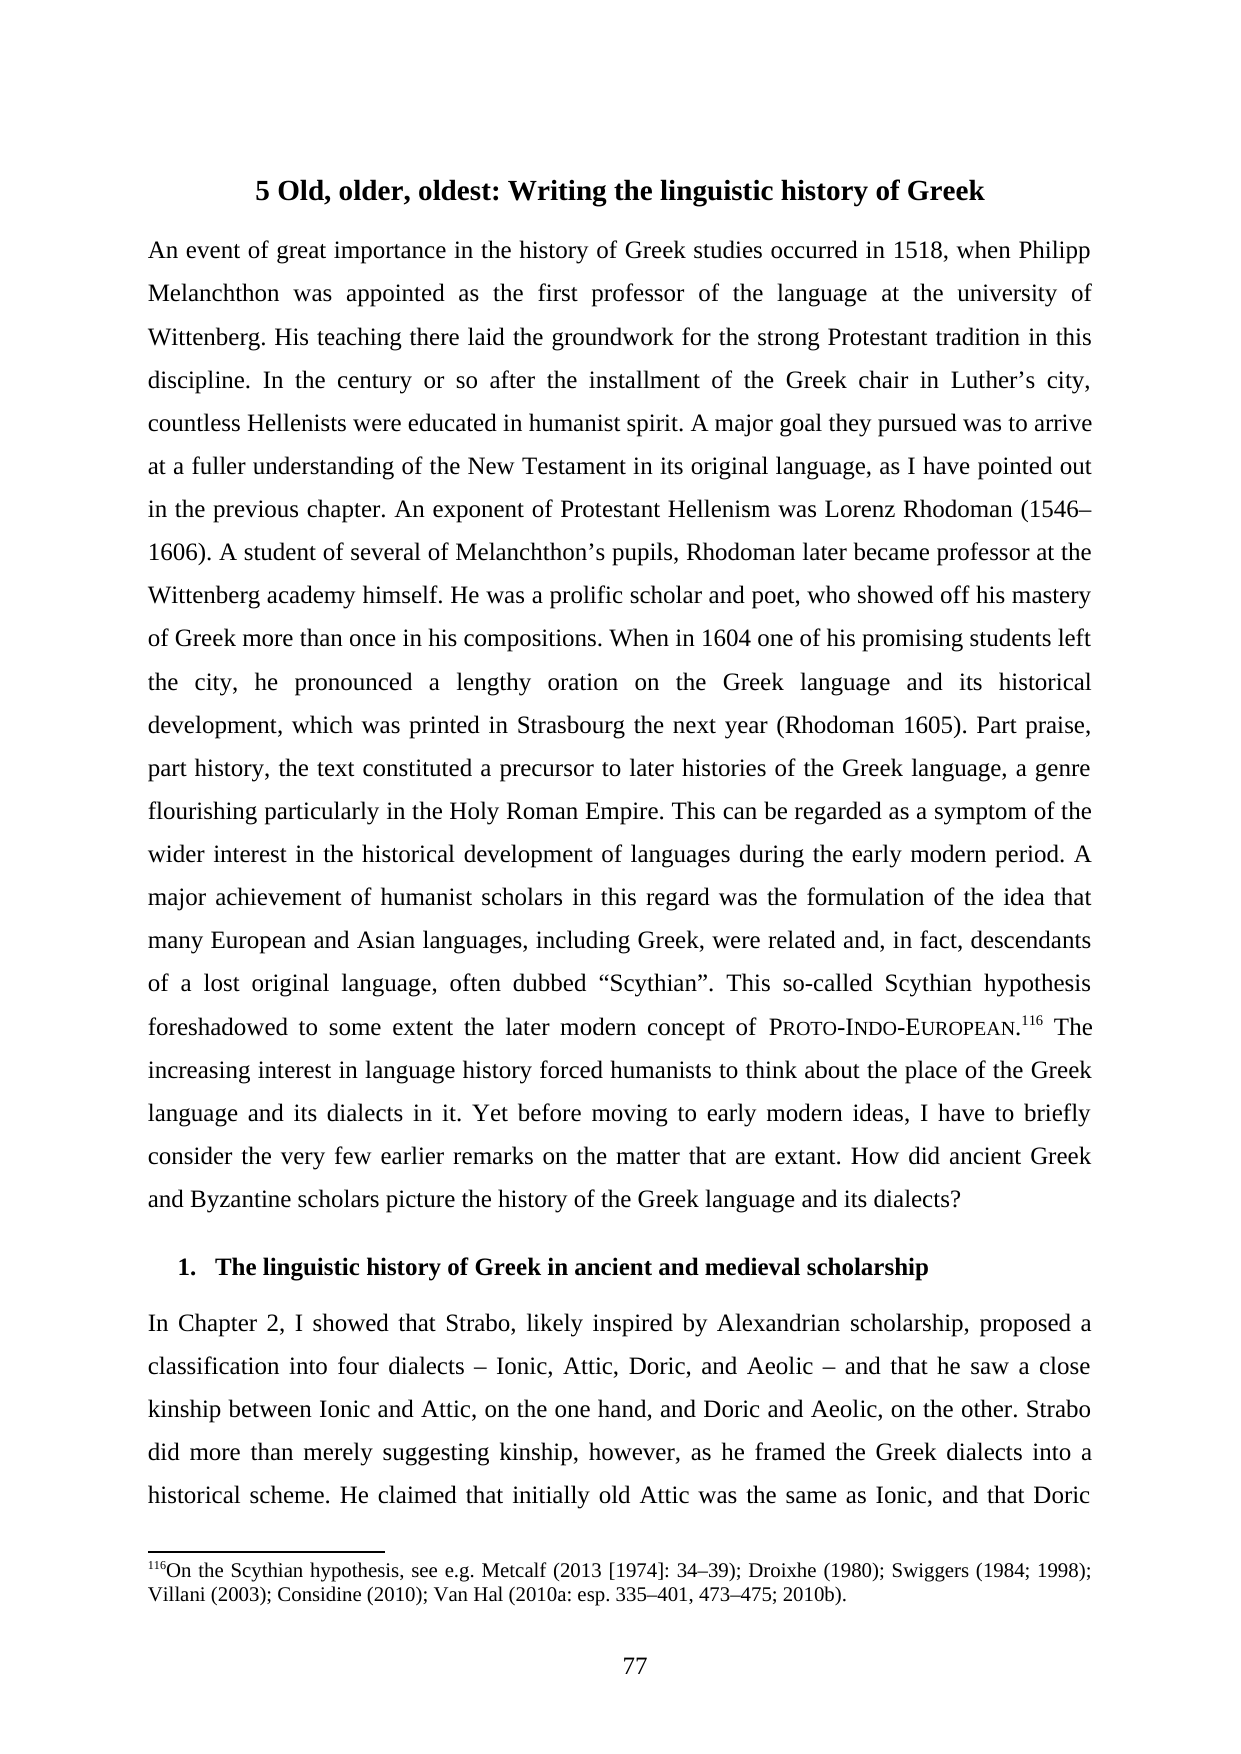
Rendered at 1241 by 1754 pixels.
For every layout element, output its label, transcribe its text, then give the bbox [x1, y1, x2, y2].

subtitle 5 Old, older, oldest: Writing the linguistic history of Greek [148, 173, 1093, 206]
subtitle The linguistic history of Greek in ancient and medieval scholarship [177, 1252, 1093, 1281]
text An event of great importance in the history of Greek studies occurred in 1518, when Philipp Melanchthon was appointed as the first professor of the language at the university of Wittenberg. His teaching there laid the groundwork for the strong Protestant tradition in this discipline. In the century or so after the installment of the Greek chair in Luther’s city, countless Hellenists were educated in humanist spirit. A major goal they pursued was to arrive at a fuller understanding of the New Testament in its original language, as I have pointed out in the previous chapter. An exponent of Protestant Hellenism was Lorenz Rhodoman (1546–1606). A student of several of Melanchthon’s pupils, Rhodoman later became professor at the Wittenberg academy himself. He was a prolific scholar and poet, who showed off his mastery of Greek more than once in his compositions. When in 1604 one of his promising students left the city, he pronounced a lengthy oration on the Greek language and its historical development, which was printed in Strasbourg the next year (Rhodoman 1605). Part praise, part history, the text constituted a precursor to later histories of the Greek language, a genre flourishing particularly in the Holy Roman Empire. This can be regarded as a symptom of the wider interest in the historical development of languages during the early modern period. A major achievement of humanist scholars in this regard was the formulation of the idea that many European and Asian languages, including Greek, were related and, in fact, descendants of a lost original language, often dubbed “Scythian”. This so-called Scythian hypothesis foreshadowed to some extent the later modern concept of Proto-Indo-European. The increasing interest in language history forced humanists to think about the place of the Greek language and its dialects in it. Yet before moving to early modern ideas, I have to briefly consider the very few earlier remarks on the matter that are extant. How did ancient Greek and Byzantine scholars picture the history of the Greek language and its dialects? [148, 235, 1093, 1213]
text On the Scythian hypothesis, see e.g. Metcalf (2013 [1974]: 34–39); Droixhe (1980); Swiggers (1984; 1998); Villani (2003); Considine (2010); Van Hal (2010a: esp. 335–401, 473–475; 2010b). [148, 1558, 1093, 1606]
text In Chapter 2, I showed that Strabo, likely inspired by Alexandrian scholarship, proposed a classification into four dialects – Ionic, Attic, Doric, and Aeolic – and that he saw a close kinship between Ionic and Attic, on the one hand, and Doric and Aeolic, on the other. Strabo did more than merely suggesting kinship, however, as he framed the Greek dialects into a historical scheme. He claimed that initially old Attic was the same as Ionic, and that Doric [148, 1308, 1093, 1509]
